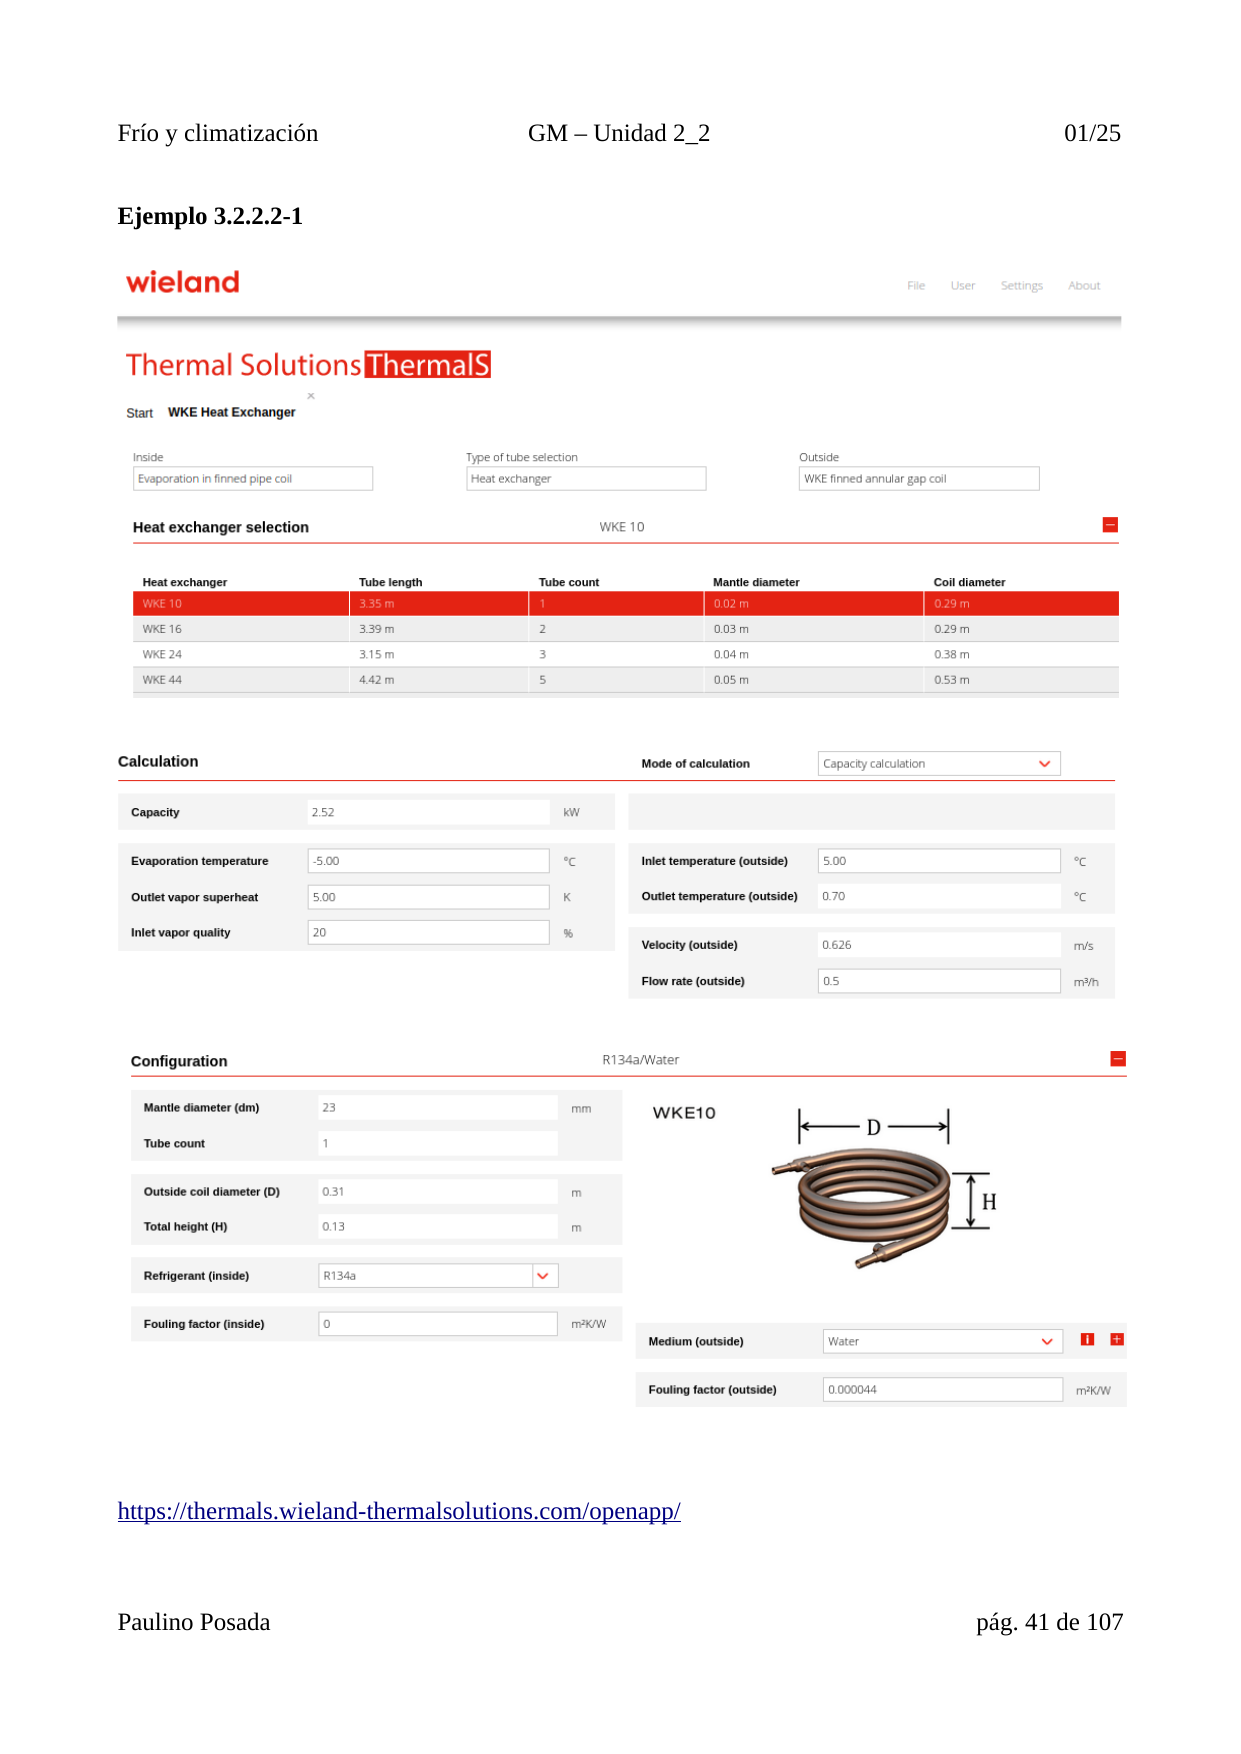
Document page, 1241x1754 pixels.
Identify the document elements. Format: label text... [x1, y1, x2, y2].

text Ejemplo 3.2.2.2-1 [117, 201, 1123, 230]
text https://thermals.wieland-thermalsolutions.com/openapp/ [117, 1496, 1123, 1524]
picture [125, 1050, 1130, 1408]
picture [117, 257, 1122, 698]
picture [111, 749, 1116, 1009]
